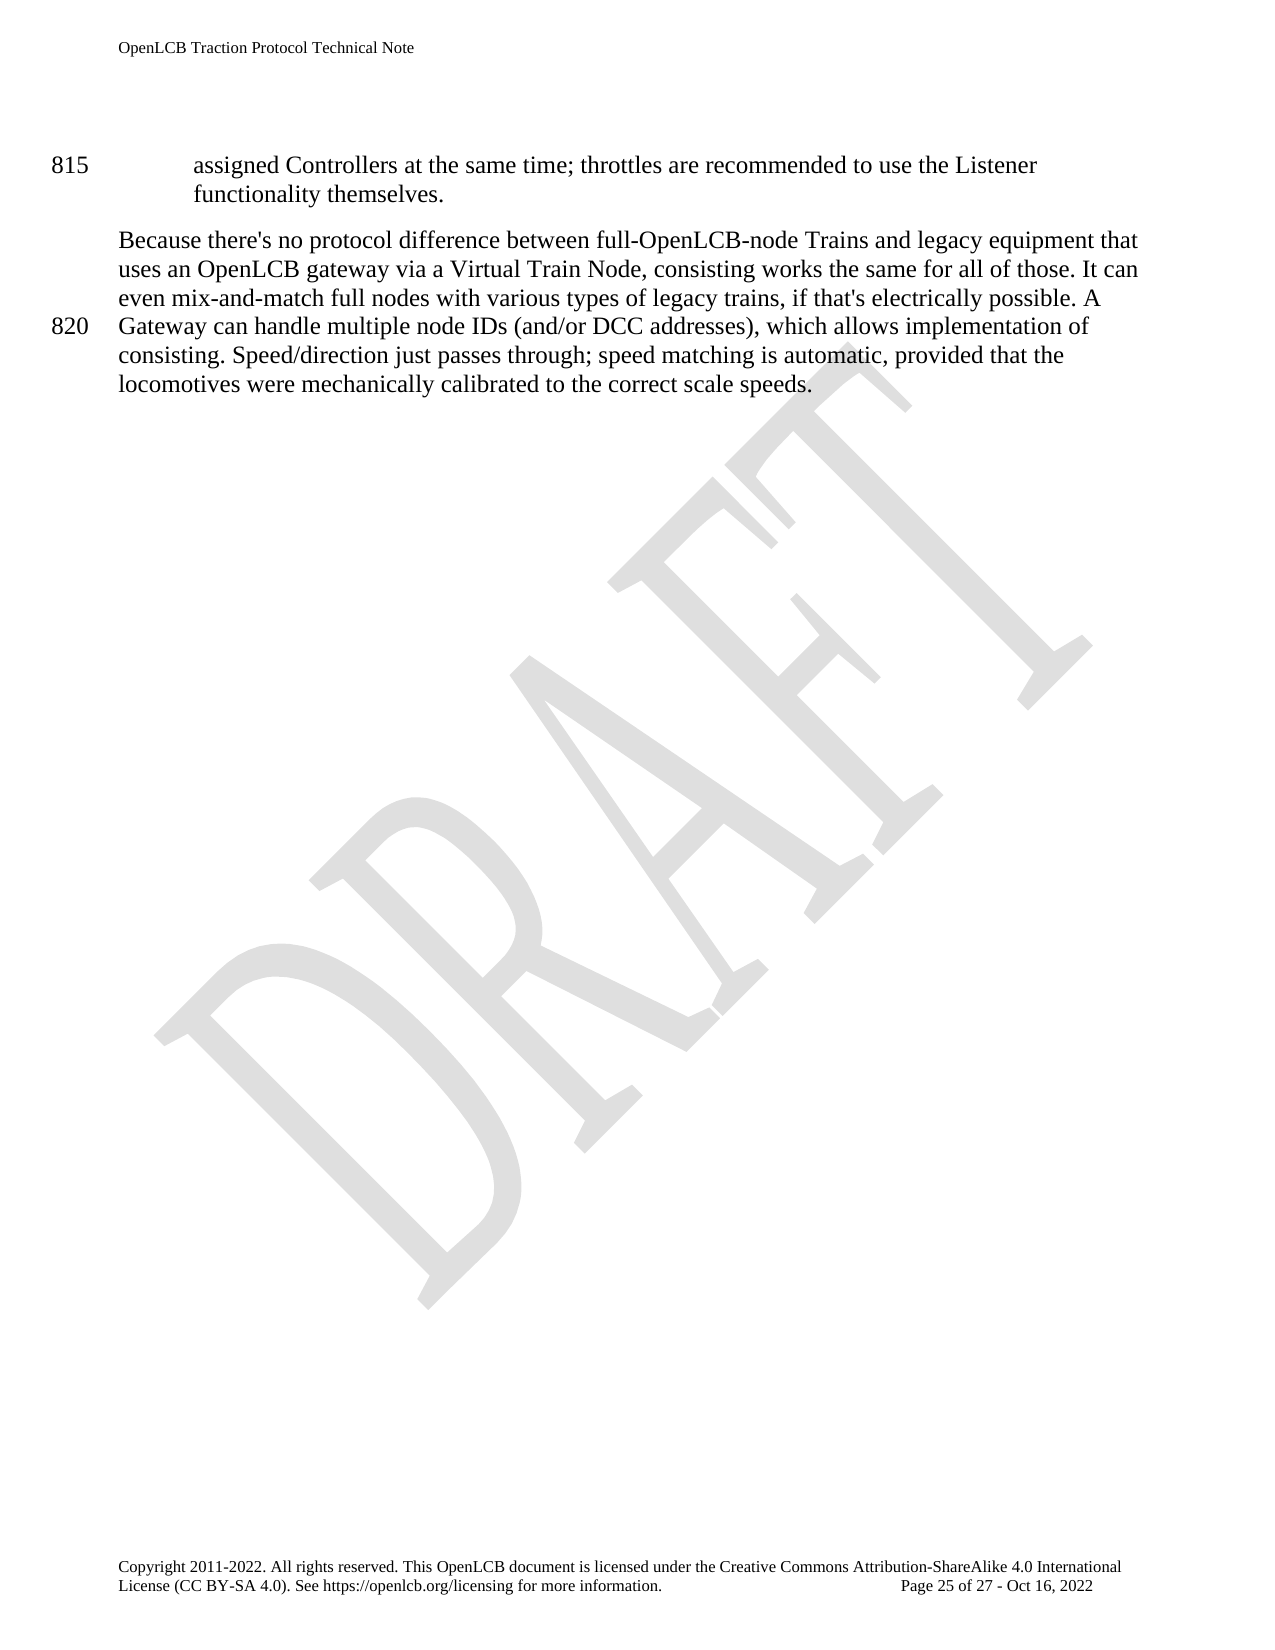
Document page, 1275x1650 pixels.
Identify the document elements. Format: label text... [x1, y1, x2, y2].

text Because there's no protocol difference between full-OpenLCB-node Trains and legacy equipment that uses an OpenLCB gateway via a Virtual Train Node, consisting works the same for all of those. It can even mix-and-match full nodes with various types of legacy trains, if that's electrically possible. A Gateway can handle multiple node IDs (and/or DCC addresses), which allows implementation of consisting. Speed/direction just passes through; speed matching is automatic, provided that the locomotives were mechanically calibrated to the correct scale speeds. [118, 225, 1157, 398]
list assigned Controllers at the same time; throttles are recommended to use the Listener functionality themselves. [156, 150, 1157, 207]
